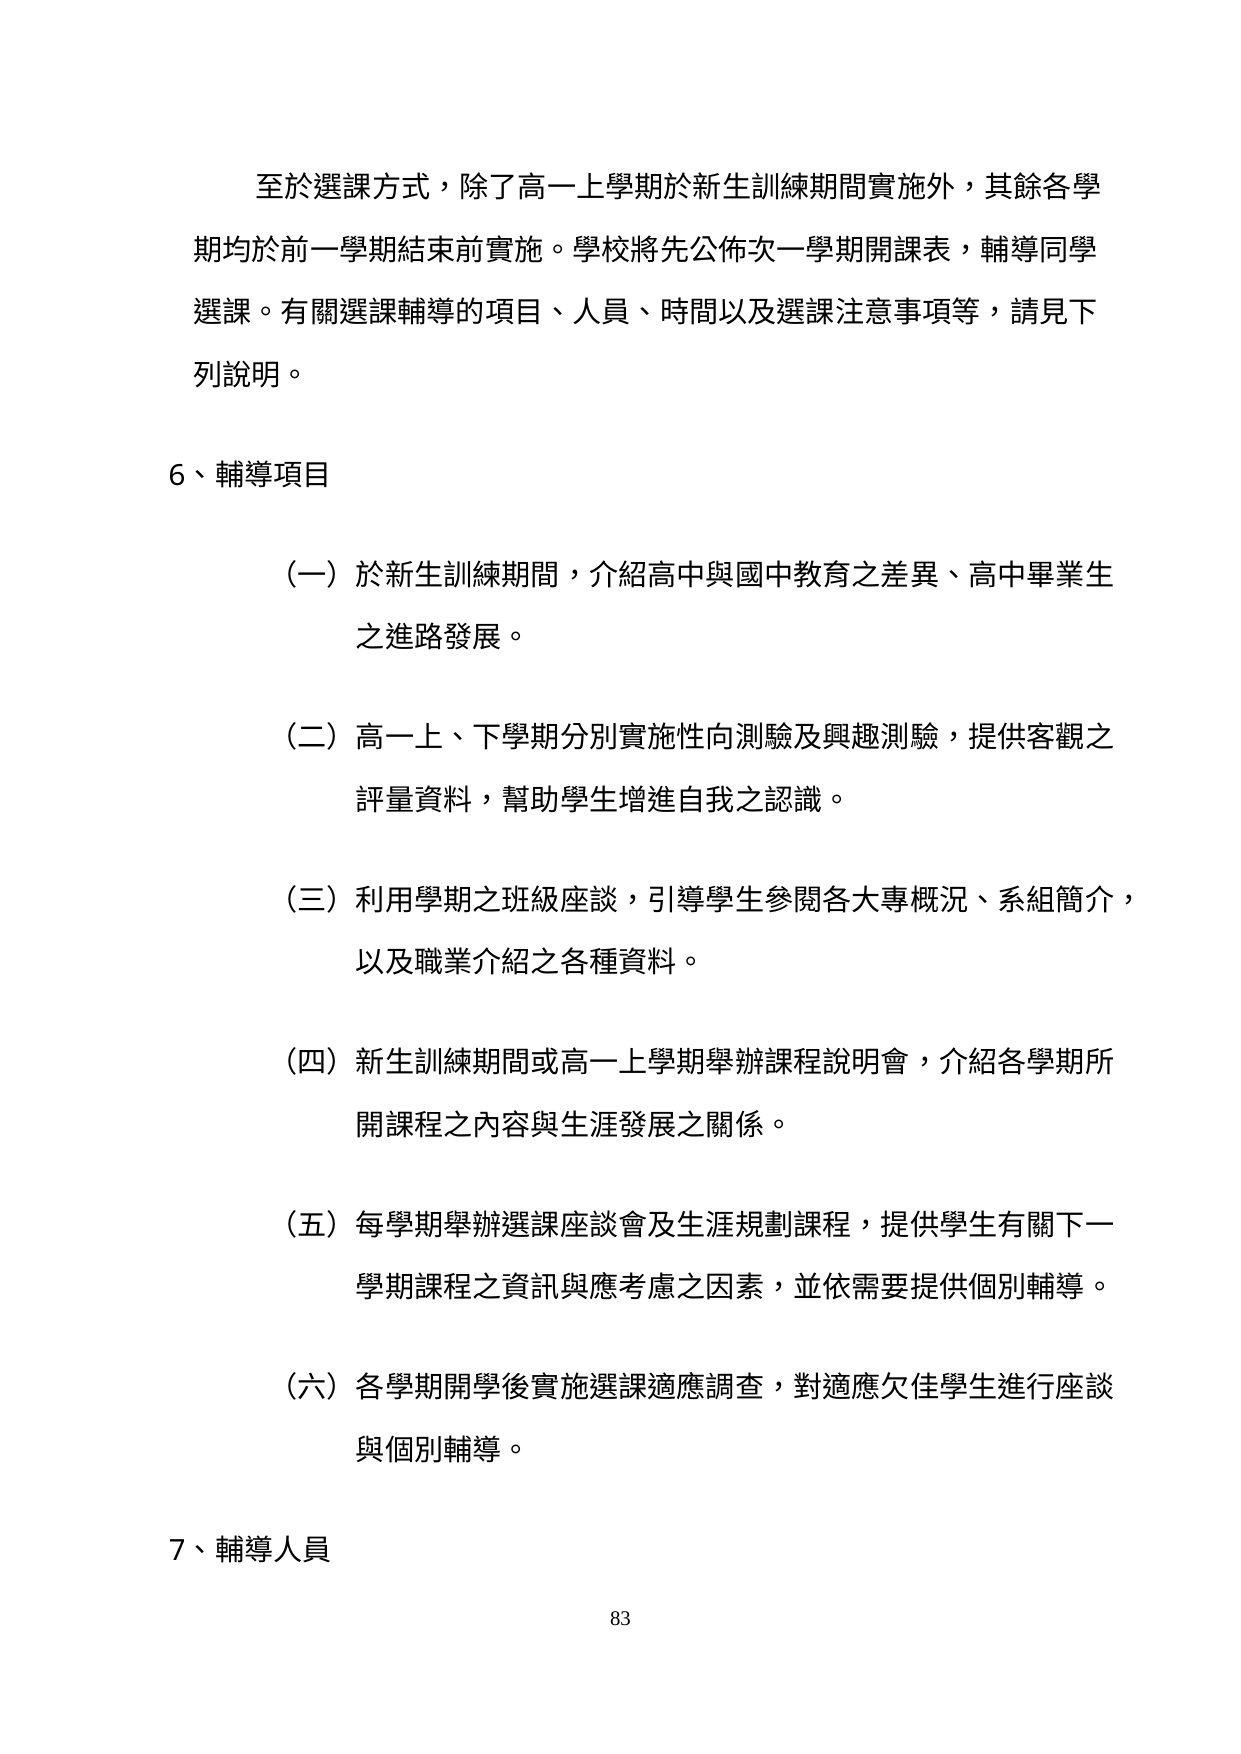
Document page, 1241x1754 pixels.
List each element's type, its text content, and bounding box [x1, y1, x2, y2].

text （六）各學期開學後實施選課適應調查，對適應欠佳學生進行座談與個別輔導。 [268, 1343, 1122, 1468]
text 至於選課方式，除了高一上學期於新生訓練期間實施外，其餘各學期均於前一學期結束前實施。學校將先公佈次一學期開課表，輔導同學選課。有關選課輔導的項目、人員、時間以及選課注意事項等，請見下列說明。 [193, 143, 1122, 393]
text （五）每學期舉辦選課座談會及生涯規劃課程，提供學生有關下一學期課程之資訊與應考慮之因素，並依需要提供個別輔導。 [268, 1181, 1122, 1306]
list 輔導人員 [168, 1506, 1122, 1568]
text （三）利用學期之班級座談，引導學生參閱各大專概況、系組簡介，以及職業介紹之各種資料。 [268, 856, 1122, 981]
text （四）新生訓練期間或高一上學期舉辦課程說明會，介紹各學期所開課程之內容與生涯發展之關係。 [268, 1018, 1122, 1143]
text （一）於新生訓練期間，介紹高中與國中教育之差異、高中畢業生之進路發展。 [268, 531, 1122, 656]
text （二）高一上、下學期分別實施性向測驗及興趣測驗，提供客觀之評量資料，幫助學生增進自我之認識。 [268, 693, 1122, 818]
list 輔導項目 [168, 431, 1122, 493]
